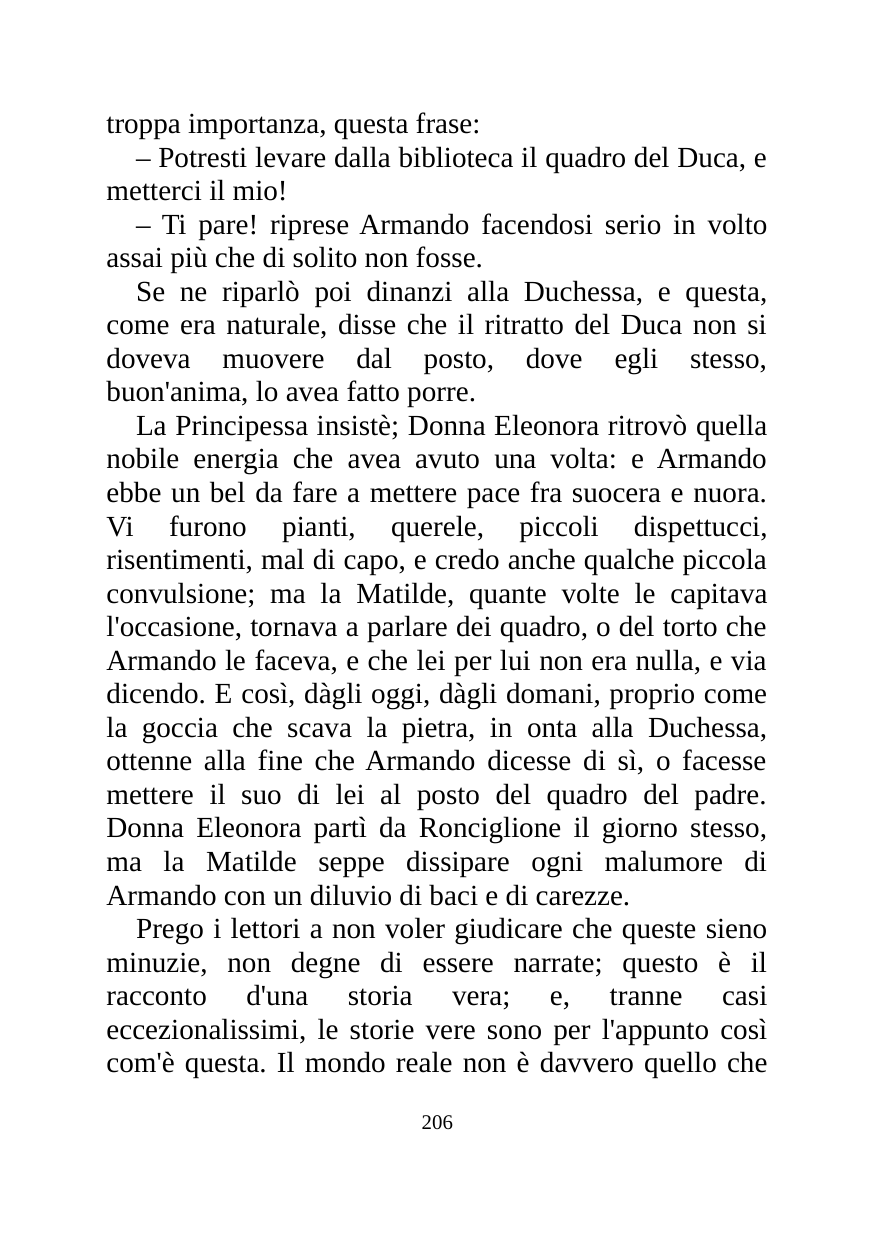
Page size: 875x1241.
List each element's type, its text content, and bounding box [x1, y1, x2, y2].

text – Potresti levare dalla biblioteca il quadro del Duca, e metterci il mio! [106, 140, 768, 207]
text – Ti pare! riprese Armando facendosi serio in volto assai più che di solito non fosse. [106, 207, 768, 274]
text troppa importanza, questa frase: [106, 106, 768, 140]
text La Principessa insistè; Donna Eleonora ritrovò quella nobile energia che avea avuto una volta: e Armando ebbe un bel da fare a mettere pace fra suocera e nuora. Vi furono pianti, querele, piccoli dispettucci, risentimenti, mal di capo, e credo anche qualche piccola convulsione; ma la Matilde, quante volte le capitava l'occasione, tornava a parlare dei quadro, o del torto che Armando le faceva, e che lei per lui non era nulla, e via dicendo. E così, dàgli oggi, dàgli domani, proprio come la goccia che scava la pietra, in onta alla Duchessa, ottenne alla fine che Armando dicesse di sì, o facesse mettere il suo di lei al posto del quadro del padre. Donna Eleonora partì da Ronciglione il giorno stesso, ma la Matilde seppe dissipare ogni malumore di Armando con un diluvio di baci e di carezze. [106, 408, 768, 911]
text Prego i lettori a non voler giudicare che queste sieno minuzie, non degne di essere narrate; questo è il racconto d'una storia vera; e, tranne casi eccezionalissimi, le storie vere sono per l'appunto così com'è questa. Il mondo reale non è davvero quello che [106, 911, 768, 1079]
text Se ne riparlò poi dinanzi alla Duchessa, e questa, come era naturale, disse che il ritratto del Duca non si doveva muovere dal posto, dove egli stesso, buon'anima, lo avea fatto porre. [106, 274, 768, 408]
